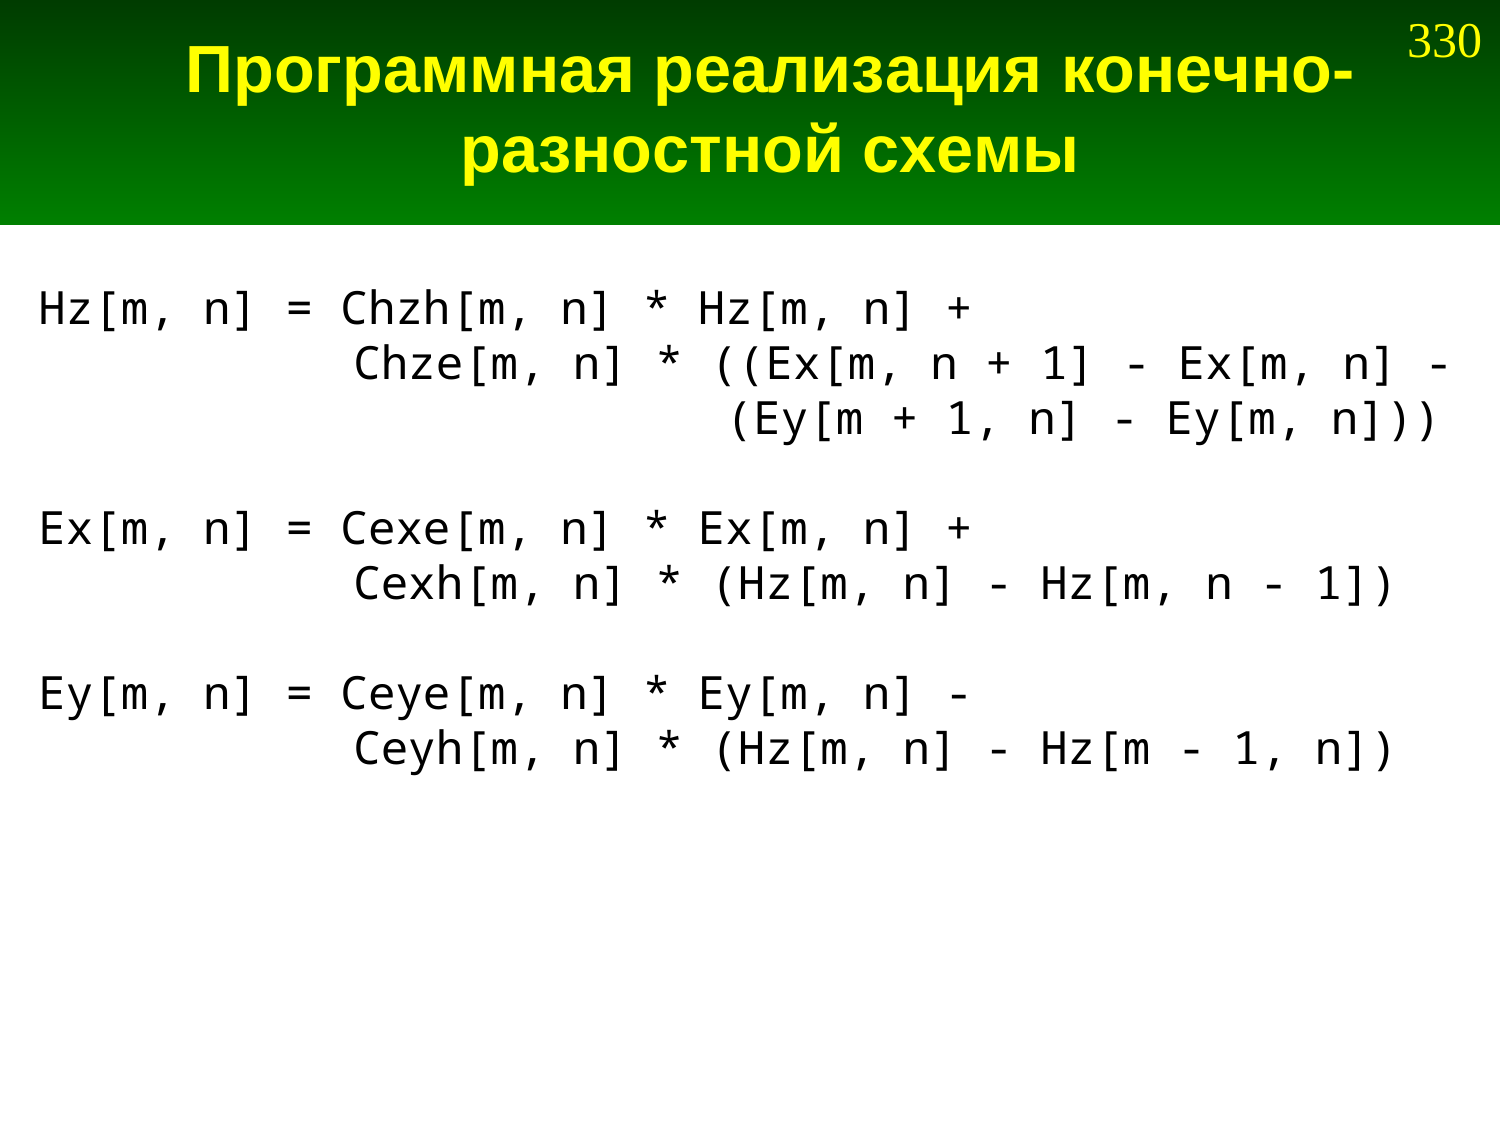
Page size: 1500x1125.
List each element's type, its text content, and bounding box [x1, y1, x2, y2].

title Программная реализация конечно-разностной схемы [100, 7, 1441, 204]
text_box Hz[m, n] = Chzh[m, n] * Hz[m, n] + Chze[m, n] * ((Ex[m, n + 1] - Ex[m, n] - (Ey[m + 1, n] - Ey[m, n])) Ex[m, n] = Cexe[m, n] * Ex[m, n] + Cexh[m, n] * (Hz[m, n] - Hz[m, n - 1]) Ey[m, n] = Ceye[m, n] * Ey[m, n] - Ceyh[m, n] * (Hz[m, n] - Hz[m - 1, n]) [23, 271, 1472, 827]
